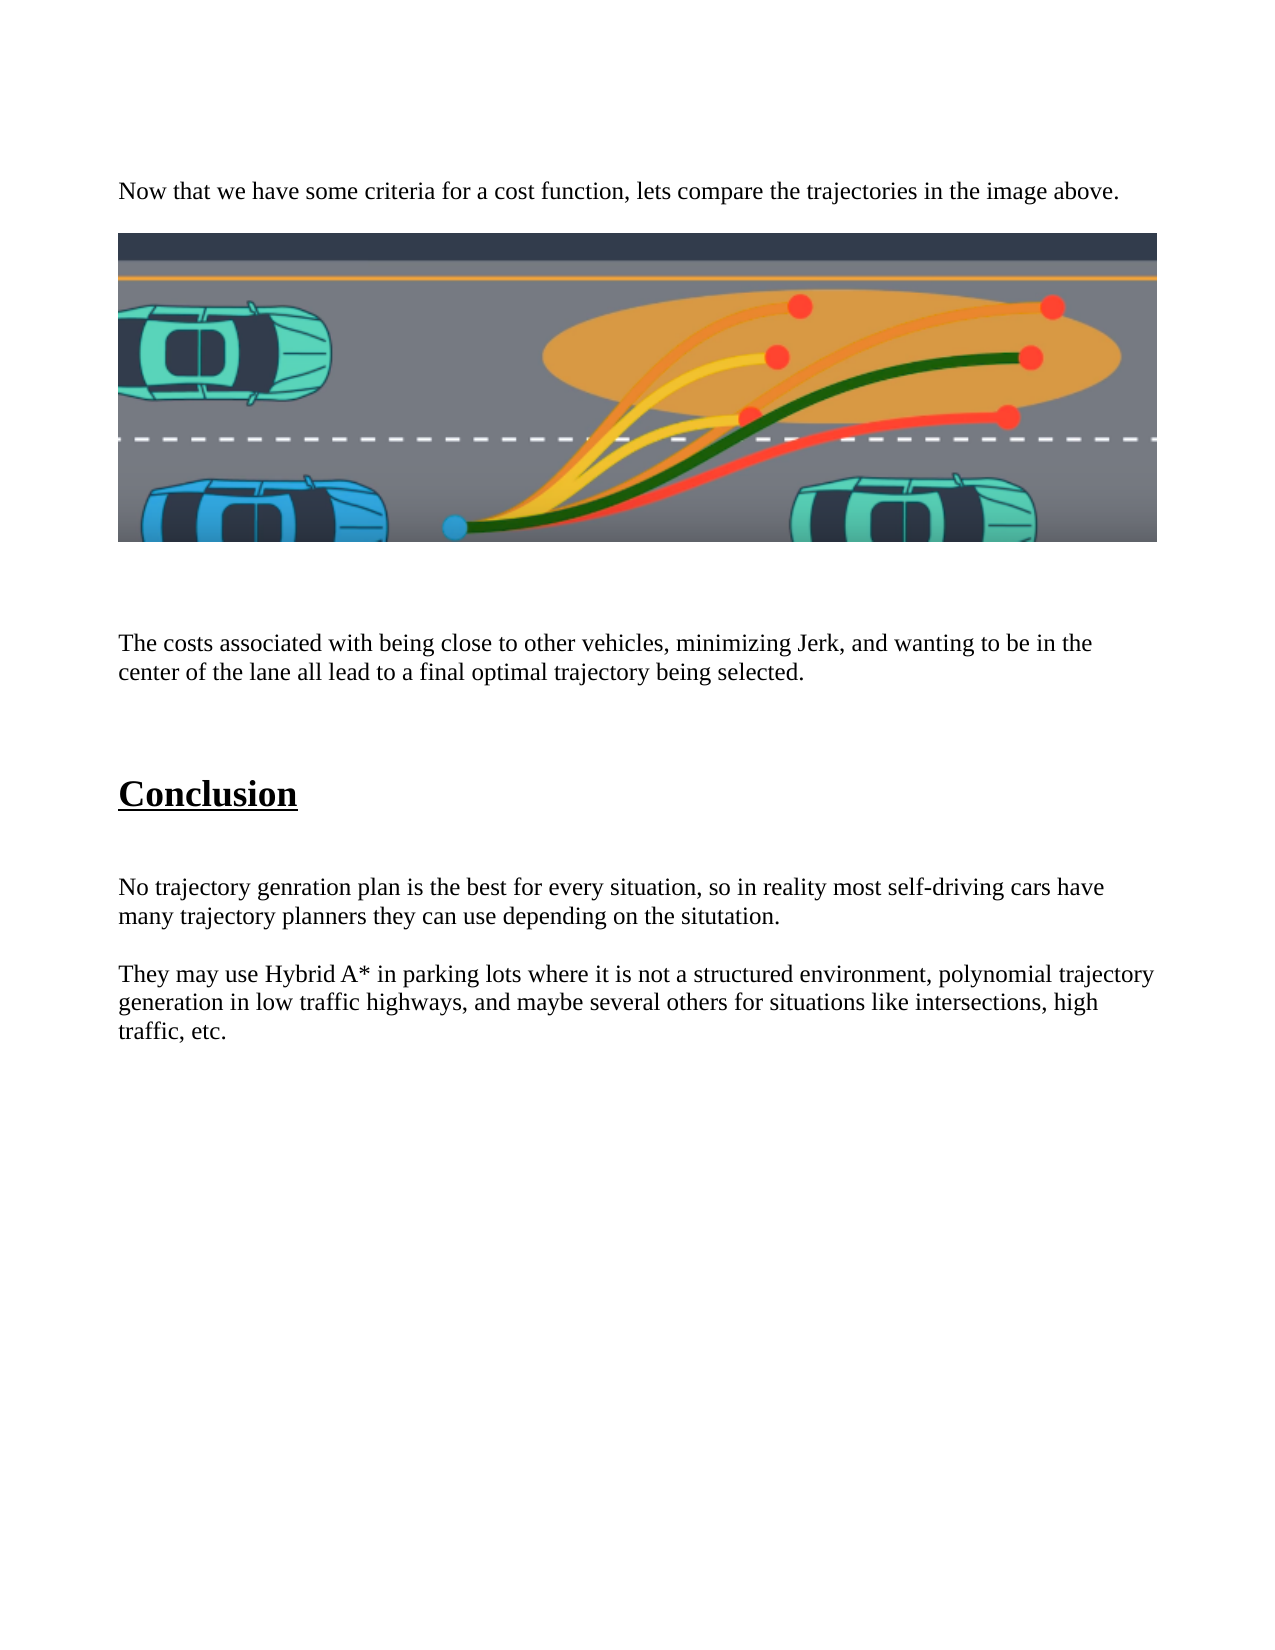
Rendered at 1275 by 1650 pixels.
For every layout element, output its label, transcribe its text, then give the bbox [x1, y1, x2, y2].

text Now that we have some criteria for a cost function, lets compare the trajectories in the image above. [118, 176, 1157, 205]
text No trajectory genration plan is the best for every situation, so in reality most self-driving cars have many trajectory planners they can use depending on the situtation. [118, 872, 1157, 930]
text Conclusion [118, 772, 1157, 815]
picture [118, 233, 1157, 542]
text The costs associated with being close to other vehicles, minimizing Jerk, and wanting to be in the center of the lane all lead to a final optimal trajectory being selected. [118, 628, 1157, 686]
text They may use Hybrid A* in parking lots where it is not a structured environment, polynomial trajectory generation in low traffic highways, and maybe several others for situations like intersections, high traffic, etc. [118, 959, 1157, 1045]
